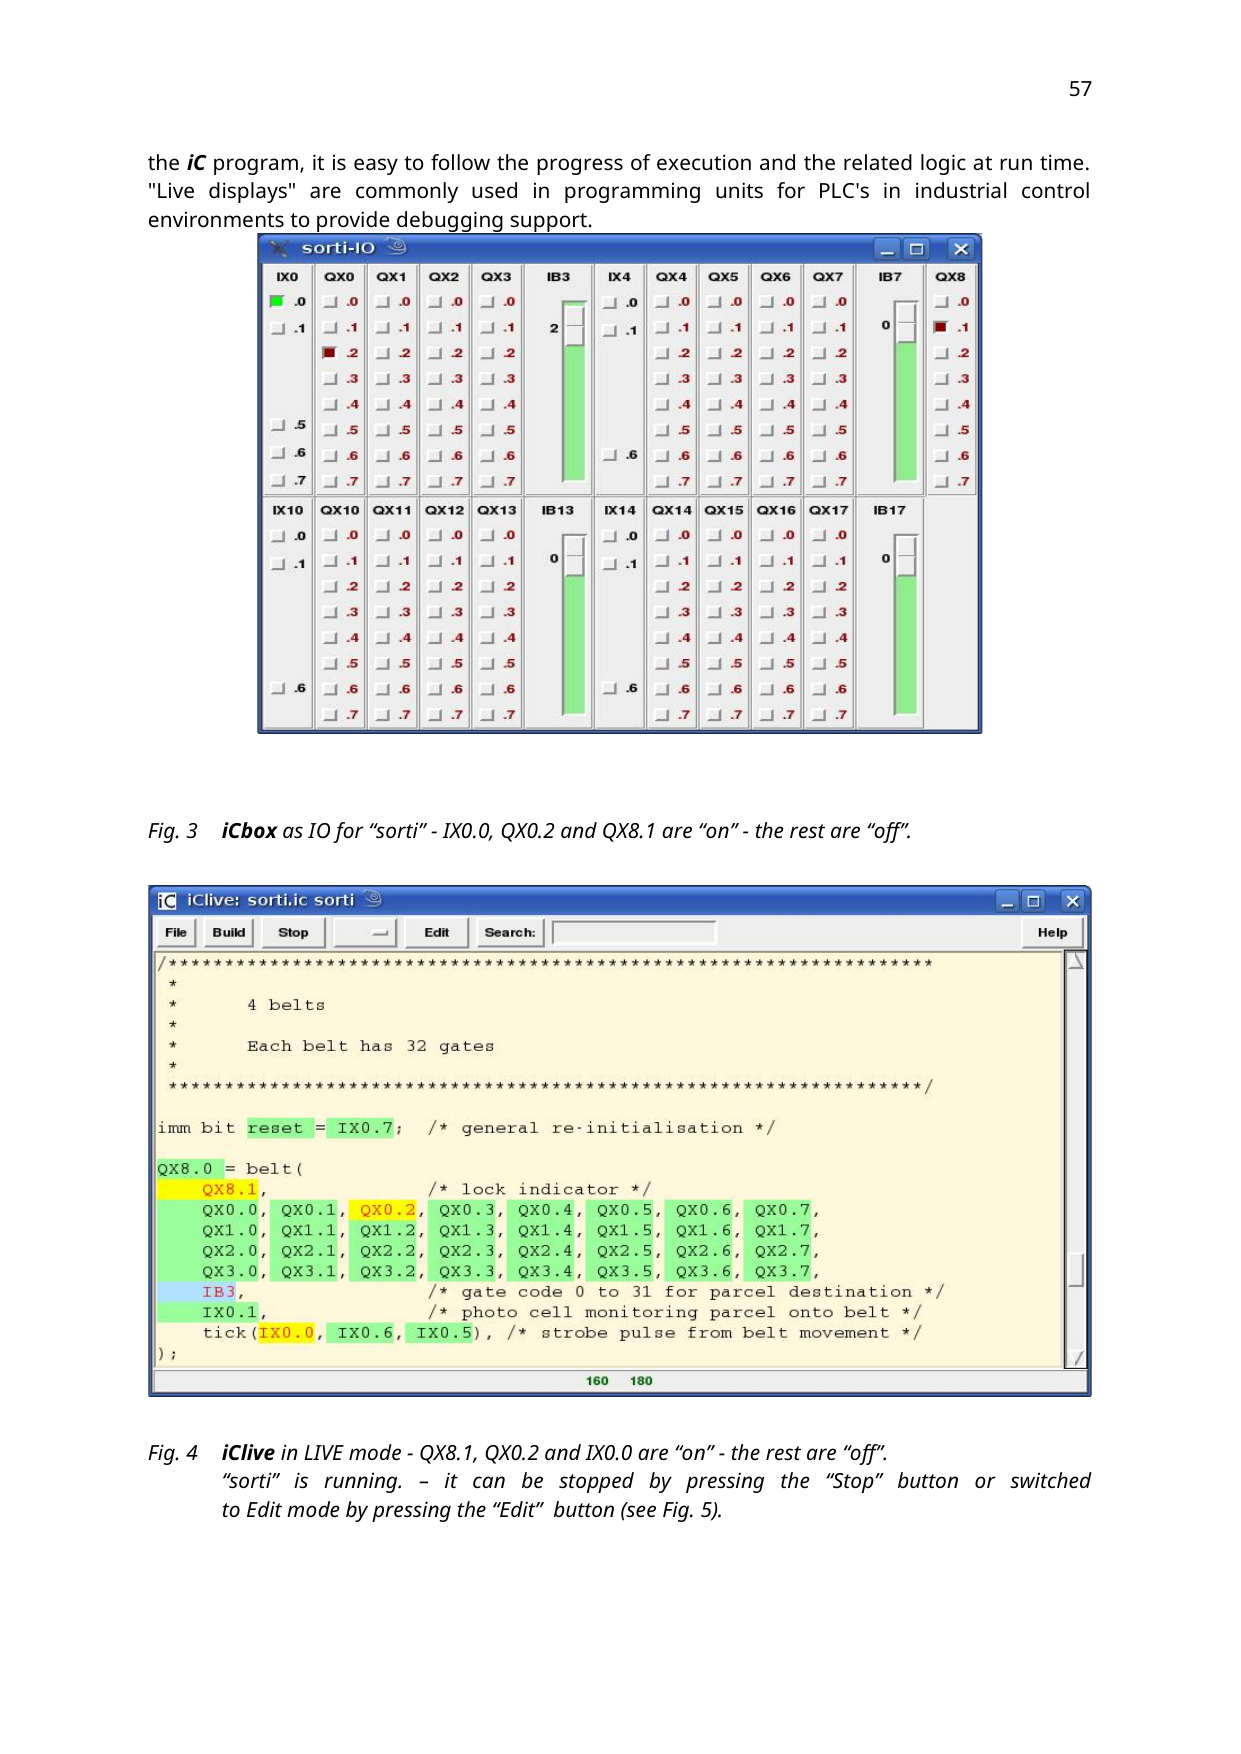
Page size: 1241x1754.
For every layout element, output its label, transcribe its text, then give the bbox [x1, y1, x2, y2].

text Fig. 3 iCbox as IO for “sorti” - IX0.0, QX0.2 and QX8.1 are “on” - the rest are “off”. [148, 816, 1092, 844]
text the iC program, it is easy to follow the progress of execution and the related logic at run time. "Live displays" are commonly used in programming units for PLC's in industrial control environments to provide debugging support. [148, 148, 1092, 233]
picture [148, 885, 1092, 1397]
text Fig. 4 iClive in LIVE mode - QX8.1, QX0.2 and IX0.0 are “on” - the rest are “off”. “sorti” is running. – it can be stopped by pressing the “Stop” button or switched to Edit mode by pressing the “Edit” button (see Fig. 5). [148, 1438, 1092, 1523]
picture [257, 233, 983, 734]
